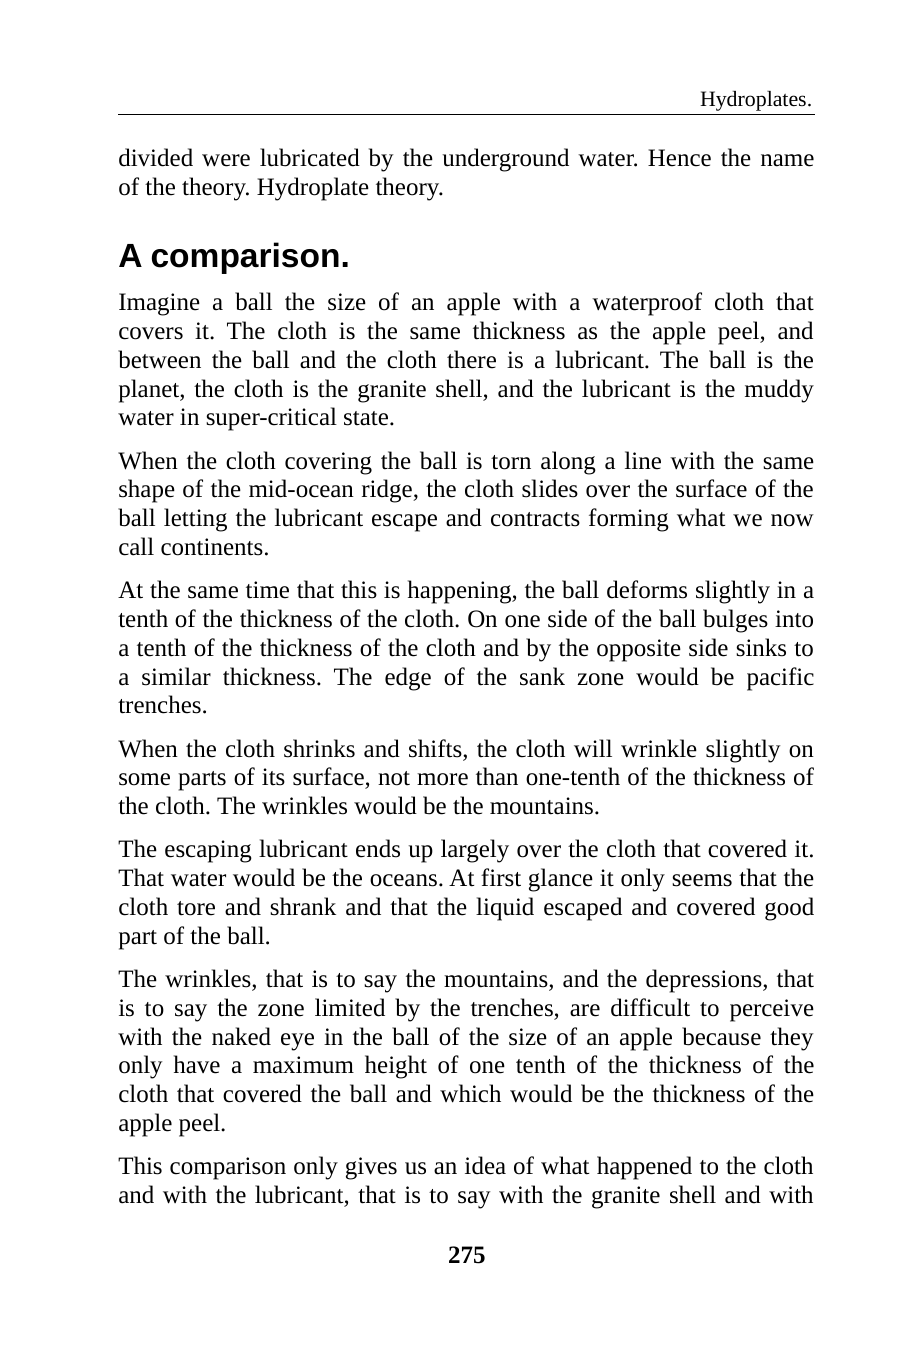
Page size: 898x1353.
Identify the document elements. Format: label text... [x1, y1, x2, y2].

text Imagine a ball the size of an apple with a waterproof cloth that covers it. The cloth is the same thickness as the apple peel, and between the ball and the cloth there is a lubricant. The ball is the planet, the cloth is the granite shell, and the lubricant is the muddy water in super-critical state. [118, 287, 815, 431]
text divided were lubricated by the underground water. Hence the name of the theory. Hydroplate theory. [118, 143, 815, 201]
text This comparison only gives us an idea of what happened to the cloth and with the lubricant, that is to say with the granite shell and with [118, 1151, 815, 1209]
text When the cloth shrinks and shifts, the cloth will wrinkle slightly on some parts of its surface, not more than one-tenth of the thickness of the cloth. The wrinkles would be the mountains. [118, 734, 815, 820]
text The wrinkles, that is to say the mountains, and the depressions, that is to say the zone limited by the trenches, are difficult to perceive with the naked eye in the ball of the size of an apple because they only have a maximum height of one tenth of the thickness of the cloth that covered the ball and which would be the thickness of the apple peel. [118, 964, 815, 1137]
text The escaping lubricant ends up largely over the cloth that covered it. That water would be the oceans. At first glance it only seems that the cloth tore and shrank and that the liquid escaped and covered good part of the ball. [118, 834, 815, 949]
text When the cloth covering the ball is torn along a line with the same shape of the mid-ocean ridge, the cloth slides over the surface of the ball letting the lubricant escape and contracts forming what we now call continents. [118, 446, 815, 561]
subtitle A comparison. [118, 236, 815, 275]
text At the same time that this is happening, the ball deforms slightly in a tenth of the thickness of the cloth. On one side of the ball bulges into a tenth of the thickness of the cloth and by the opposite side sinks to a similar thickness. The edge of the sank zone would be pacific trenches. [118, 575, 815, 719]
